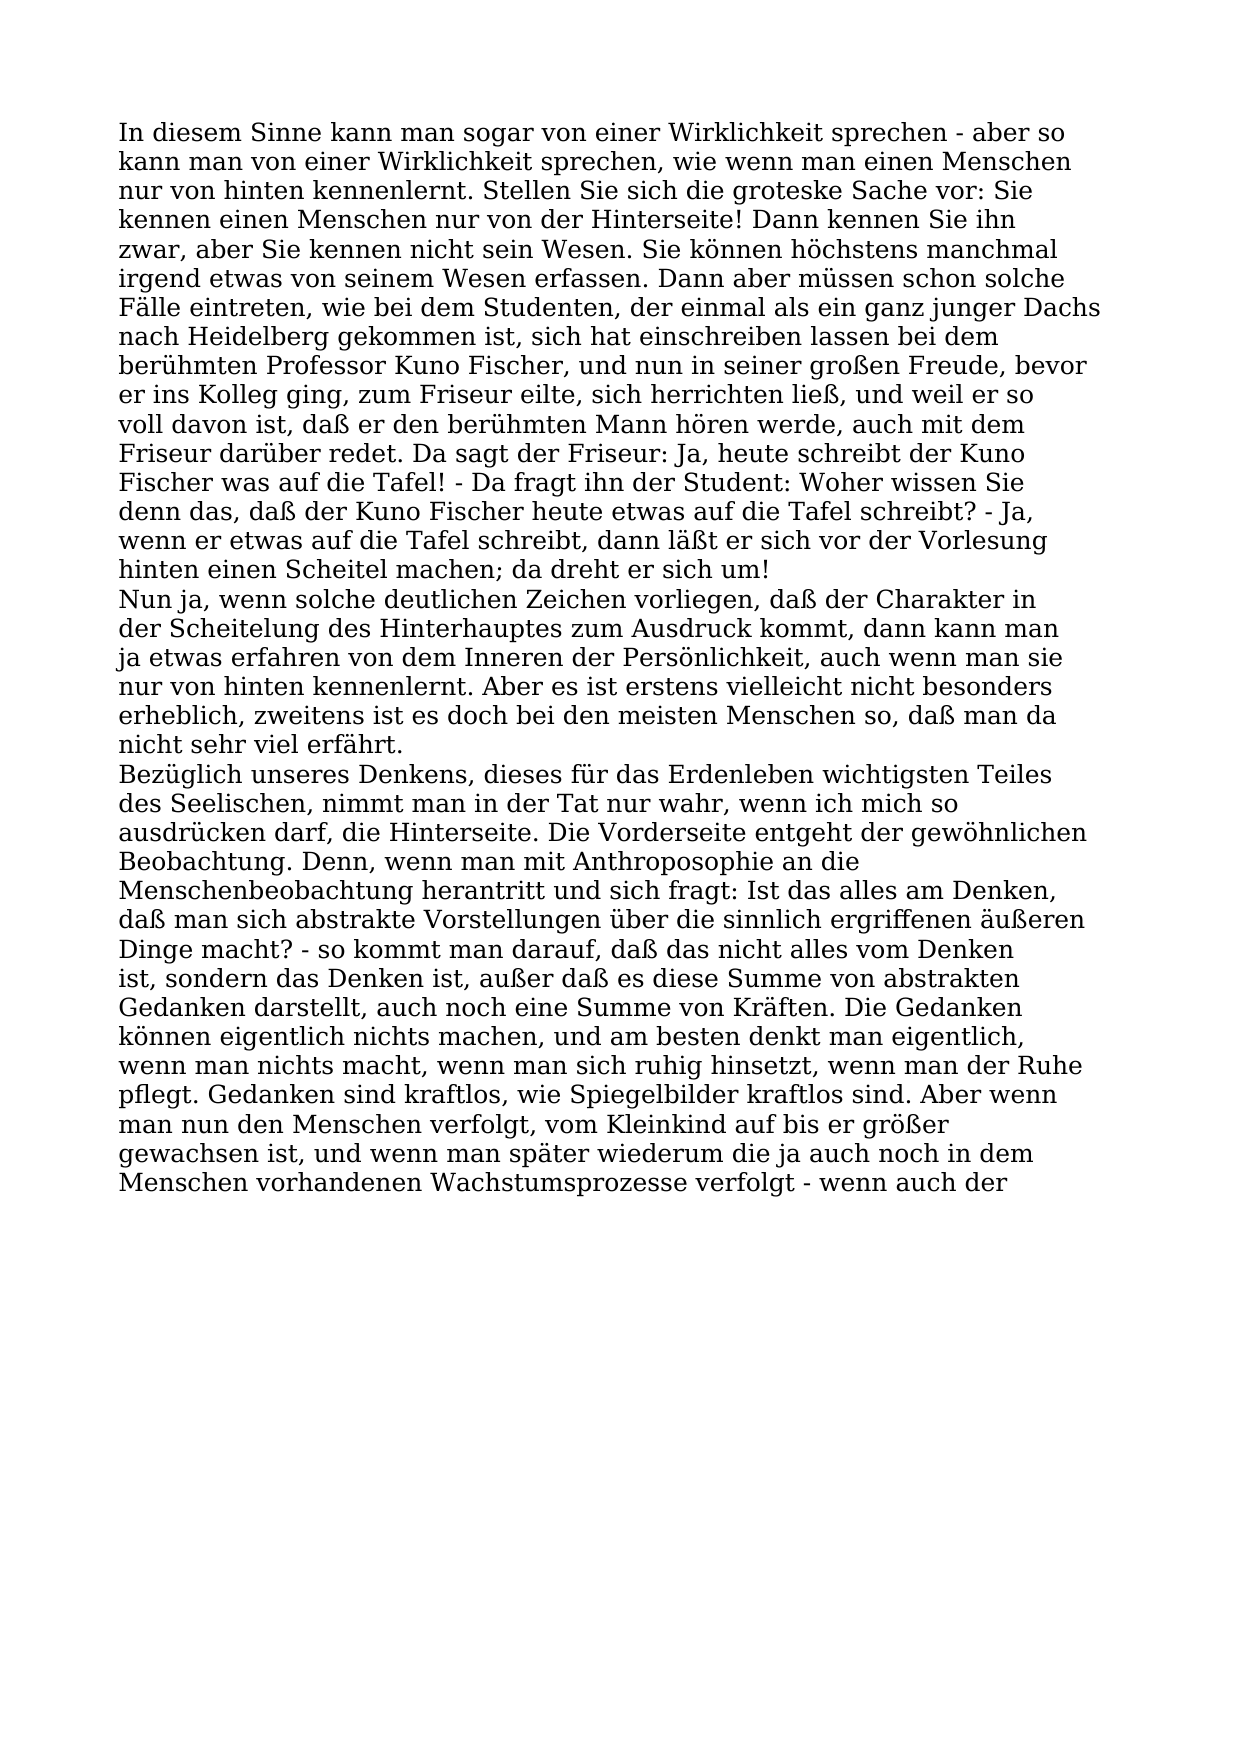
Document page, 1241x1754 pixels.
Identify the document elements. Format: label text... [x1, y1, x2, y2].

text nicht sehr viel erfährt. [118, 731, 1122, 760]
text voll davon ist, daß er den berühmten Mann hören werde, auch mit dem [118, 410, 1122, 439]
text Gedanken darstellt, auch noch eine Summe von Kräften. Die Gedanken [118, 993, 1122, 1022]
text nach Heidelberg gekommen ist, sich hat einschreiben lassen bei dem [118, 322, 1122, 351]
text Fälle eintreten, wie bei dem Studenten, der einmal als ein ganz junger Dachs [118, 293, 1122, 322]
text nur von hinten kennenlernt. Aber es ist erstens vielleicht nicht besonders [118, 672, 1122, 701]
text pflegt. Gedanken sind kraftlos, wie Spiegelbilder kraftlos sind. Aber wenn [118, 1081, 1122, 1110]
text Fischer was auf die Tafel! - Da fragt ihn der Student: Woher wissen Sie [118, 468, 1122, 497]
text Menschen vorhandenen Wachstumsprozesse verfolgt - wenn auch der [118, 1168, 1122, 1197]
text daß man sich abstrakte Vorstellungen über die sinnlich ergriffenen äußeren [118, 906, 1122, 935]
text ist, sondern das Denken ist, außer daß es diese Summe von abstrakten [118, 964, 1122, 993]
text ja etwas erfahren von dem Inneren der Persönlichkeit, auch wenn man sie [118, 643, 1122, 672]
text man nun den Menschen verfolgt, vom Kleinkind auf bis er größer [118, 1110, 1122, 1139]
text berühmten Professor Kuno Fischer, und nun in seiner großen Freude, bevor [118, 351, 1122, 381]
text kann man von einer Wirklichkeit sprechen, wie wenn man einen Menschen [118, 147, 1122, 176]
text ausdrücken darf, die Hinterseite. Die Vorderseite entgeht der gewöhnlichen [118, 818, 1122, 847]
text wenn man nichts macht, wenn man sich ruhig hinsetzt, wenn man der Ruhe [118, 1051, 1122, 1081]
text Nun ja, wenn solche deutlichen Zeichen vorliegen, daß der Charakter in [118, 585, 1122, 614]
text des Seelischen, nimmt man in der Tat nur wahr, wenn ich mich so [118, 789, 1122, 818]
text zwar, aber Sie kennen nicht sein Wesen. Sie können höchstens manchmal [118, 235, 1122, 264]
text Menschenbeobachtung herantritt und sich fragt: Ist das alles am Denken, [118, 876, 1122, 906]
text er ins Kolleg ging, zum Friseur eilte, sich herrichten ließ, und weil er so [118, 381, 1122, 410]
text wenn er etwas auf die Tafel schreibt, dann läßt er sich vor der Vorlesung [118, 526, 1122, 556]
text denn das, daß der Kuno Fischer heute etwas auf die Tafel schreibt? - Ja, [118, 497, 1122, 526]
text irgend etwas von seinem Wesen erfassen. Dann aber müssen schon solche [118, 264, 1122, 293]
text der Scheitelung des Hinterhauptes zum Ausdruck kommt, dann kann man [118, 614, 1122, 643]
text nur von hinten kennenlernt. Stellen Sie sich die groteske Sache vor: Sie [118, 176, 1122, 206]
text Beobachtung. Denn, wenn man mit Anthroposophie an die [118, 847, 1122, 876]
text Dinge macht? - so kommt man darauf, daß das nicht alles vom Denken [118, 935, 1122, 964]
text In diesem Sinne kann man sogar von einer Wirklichkeit sprechen - aber so [118, 118, 1122, 147]
text Friseur darüber redet. Da sagt der Friseur: Ja, heute schreibt der Kuno [118, 439, 1122, 468]
text erheblich, zweitens ist es doch bei den meisten Menschen so, daß man da [118, 701, 1122, 731]
text hinten einen Scheitel machen; da dreht er sich um! [118, 556, 1122, 585]
text gewachsen ist, und wenn man später wiederum die ja auch noch in dem [118, 1139, 1122, 1168]
text Bezüglich unseres Denkens, dieses für das Erdenleben wichtigsten Teiles [118, 760, 1122, 789]
text können eigentlich nichts machen, und am besten denkt man eigentlich, [118, 1022, 1122, 1051]
text kennen einen Menschen nur von der Hinterseite! Dann kennen Sie ihn [118, 206, 1122, 235]
